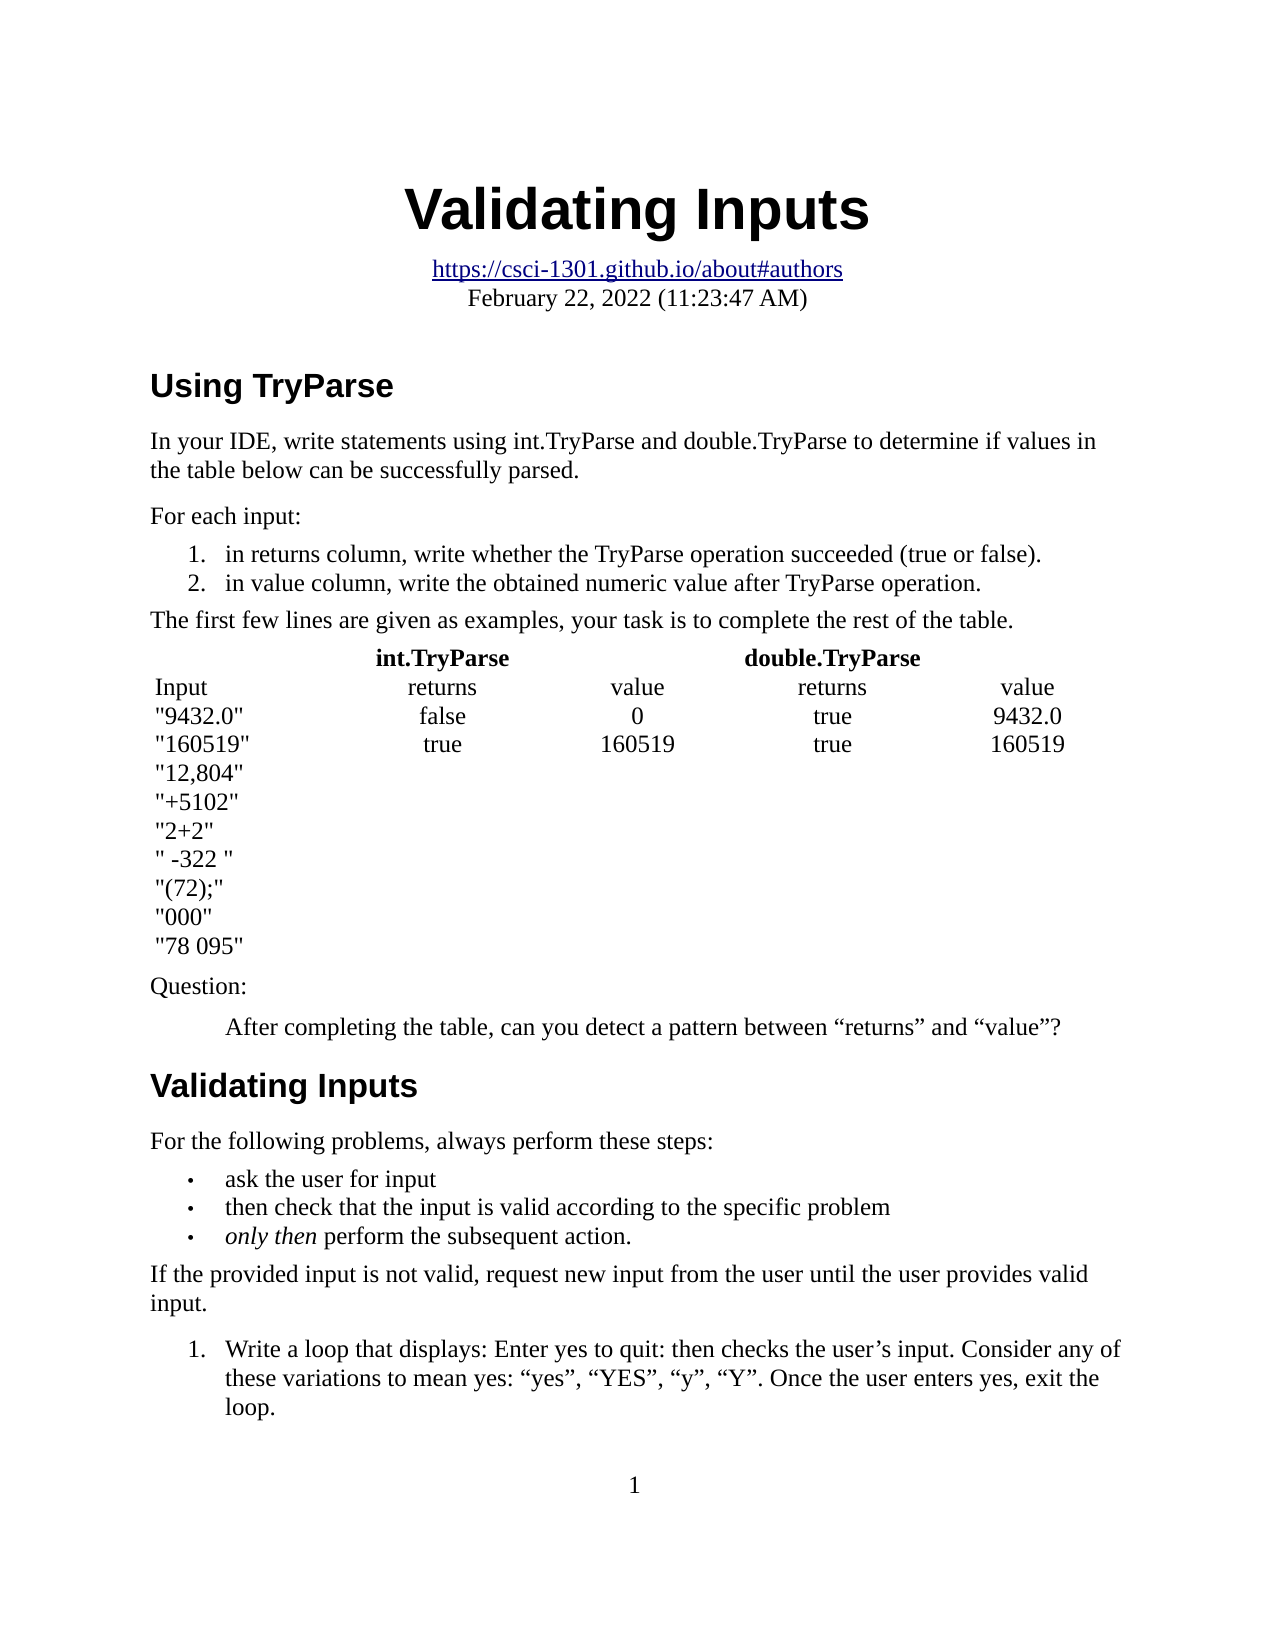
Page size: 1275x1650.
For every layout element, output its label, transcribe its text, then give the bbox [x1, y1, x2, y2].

table_cell [345, 902, 540, 931]
table_cell [930, 931, 1125, 959]
text The first few lines are given as examples, your task is to complete the rest of the table. [150, 606, 1125, 634]
table_cell [930, 816, 1125, 844]
table_cell [930, 873, 1125, 902]
table_cell [345, 816, 540, 844]
table_cell true [735, 730, 930, 758]
text February 22, 2022 (11:23:47 AM) [150, 283, 1125, 312]
list Write a loop that displays: Enter yes to quit: then checks the user’s input. Consider any of these variations to mean yes: “yes”, “YES”, “y”, “Y”. Once the user enters yes, exit the loop. [187, 1334, 1125, 1421]
list in value column, write the obtained numeric value after TryParse operation. [187, 568, 1125, 597]
table_header double.TryParse [735, 643, 930, 672]
table_cell [735, 758, 930, 787]
table_cell [735, 845, 930, 873]
text For each input: [150, 501, 1125, 530]
table_cell [345, 845, 540, 873]
table_cell "12,804" [150, 758, 345, 787]
table_cell [930, 845, 1125, 873]
text For the following problems, always perform these steps: [150, 1126, 1125, 1155]
table_cell [345, 931, 540, 959]
table_header [930, 643, 1125, 672]
table_cell true [735, 701, 930, 729]
text https://csci-1301.github.io/about#authors [150, 254, 1125, 283]
table_cell [345, 758, 540, 787]
table_cell returns [345, 672, 540, 701]
table_header int.TryParse [345, 643, 540, 672]
text After completing the table, can you detect a pattern between “returns” and “value”? [225, 1012, 1125, 1041]
table_cell [930, 758, 1125, 787]
table_cell [540, 816, 735, 844]
text In your IDE, write statements using int.TryParse and double.TryParse to determine if values in the table below can be successfully parsed. [150, 426, 1125, 483]
table_cell true [345, 730, 540, 758]
table_cell [540, 902, 735, 931]
table_cell [540, 787, 735, 816]
table_cell false [345, 701, 540, 729]
table_cell "2+2" [150, 816, 345, 844]
table_header [540, 643, 735, 672]
table_cell Input [150, 672, 345, 701]
subtitle Validating Inputs [150, 1066, 1125, 1104]
table_cell "160519" [150, 730, 345, 758]
list in returns column, write whether the TryParse operation succeeded (true or false). [187, 539, 1125, 568]
table_cell 160519 [930, 730, 1125, 758]
text If the provided input is not valid, request new input from the user until the user provides valid input. [150, 1259, 1125, 1316]
table_cell [540, 845, 735, 873]
list then check that the input is valid according to the specific problem [187, 1192, 1125, 1221]
list ask the user for input [187, 1164, 1125, 1192]
table_cell "(72);" [150, 873, 345, 902]
table_cell "9432.0" [150, 701, 345, 729]
table_cell [345, 873, 540, 902]
table_cell returns [735, 672, 930, 701]
table_cell 9432.0 [930, 701, 1125, 729]
table_cell [735, 787, 930, 816]
table_cell 0 [540, 701, 735, 729]
table_cell " -322 " [150, 845, 345, 873]
table_cell [540, 758, 735, 787]
table_header [150, 643, 345, 672]
table_cell 160519 [540, 730, 735, 758]
table_cell [735, 902, 930, 931]
table_cell [345, 787, 540, 816]
table_cell [540, 931, 735, 959]
title Validating Inputs [150, 175, 1125, 242]
table_cell [540, 873, 735, 902]
table_cell "+5102" [150, 787, 345, 816]
table_cell [735, 873, 930, 902]
table_cell [735, 816, 930, 844]
text Question: [150, 971, 1125, 1000]
table_cell [930, 902, 1125, 931]
table_cell "000" [150, 902, 345, 931]
list only then perform the subsequent action. [187, 1221, 1125, 1250]
table_cell "78 095" [150, 931, 345, 959]
table_cell value [540, 672, 735, 701]
table_cell value [930, 672, 1125, 701]
table_cell [735, 931, 930, 959]
table_cell [930, 787, 1125, 816]
subtitle Using TryParse [150, 366, 1125, 404]
